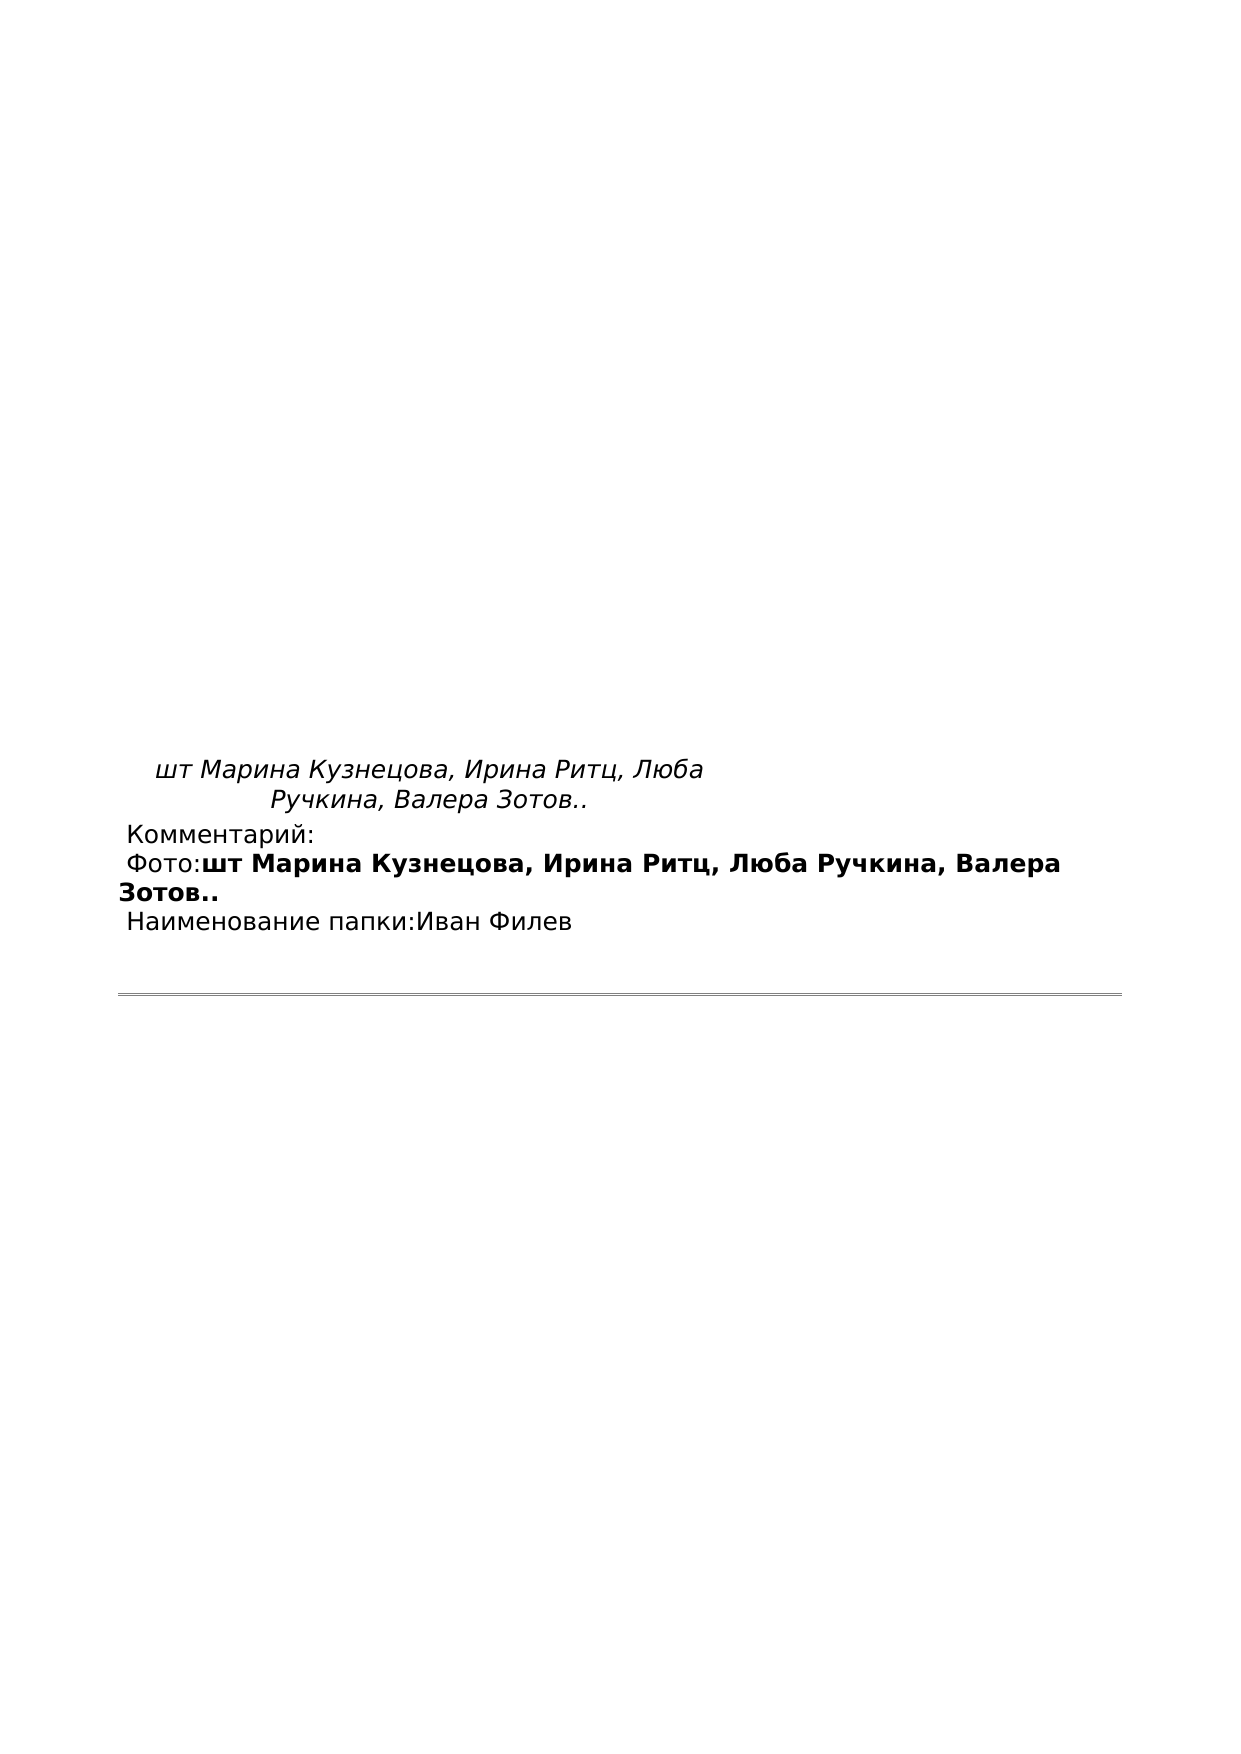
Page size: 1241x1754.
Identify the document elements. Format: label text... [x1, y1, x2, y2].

text шт Марина Кузнецова, Ирина Ритц, Люба Ручкина, Валера Зотов.. [118, 131, 743, 814]
text Комментарий: Фото:шт Марина Кузнецова, Ирина Ритц, Люба Ручкина, Валера Зотов.. Наименование папки:Иван Филев [118, 118, 1122, 966]
